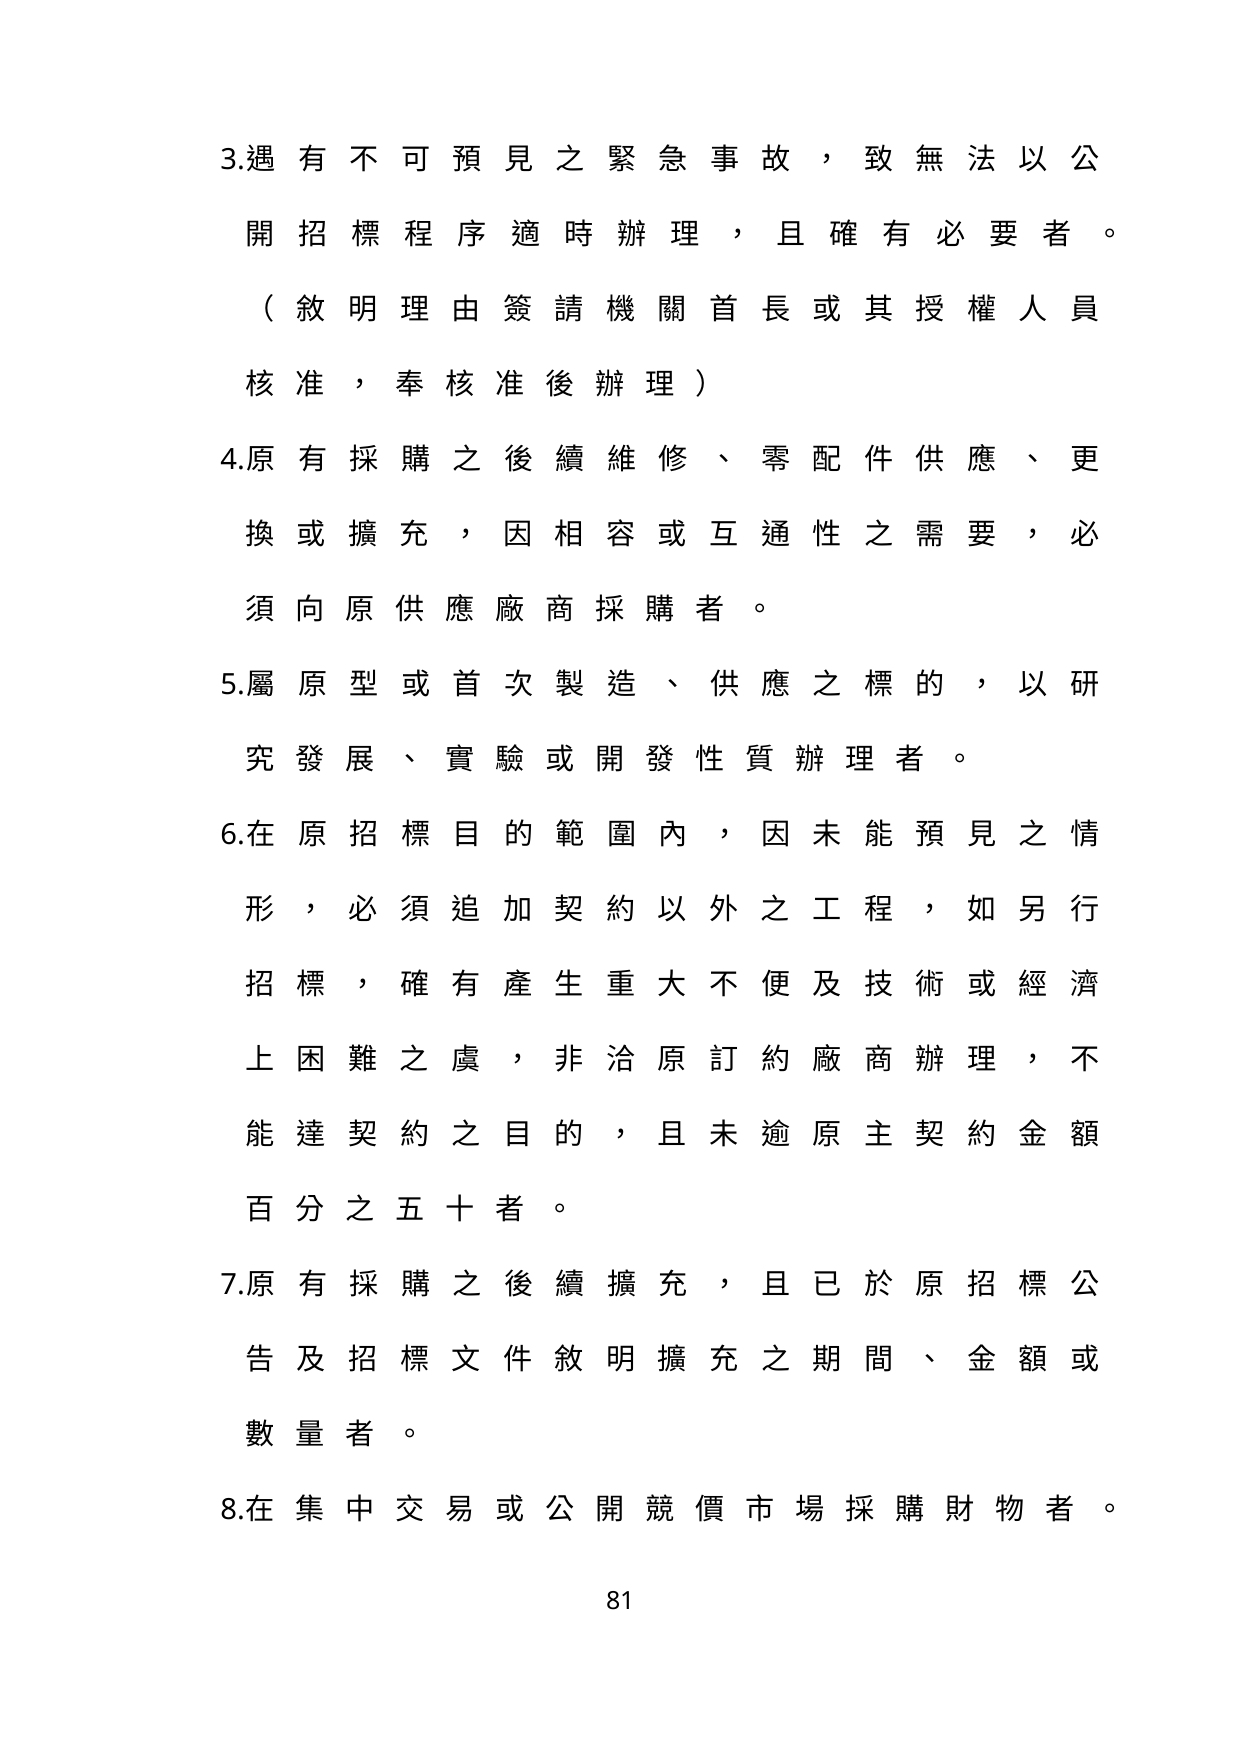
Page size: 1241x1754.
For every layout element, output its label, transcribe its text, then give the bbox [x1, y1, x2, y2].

text 3.遇有不可預見之緊急事故，致無法以公開招標程序適時辦理，且確有必要者。（敘明理由簽請機關首長或其授權人員核准，奉核准後辦理） [208, 119, 1120, 419]
text 6.在原招標目的範圍內，因未能預見之情形，必須追加契約以外之工程，如另行招標，確有產生重大不便及技術或經濟上困難之虞，非洽原訂約廠商辦理，不能達契約之目的，且未逾原主契約金額百分之五十者。 [208, 794, 1120, 1244]
text 8.在集中交易或公開競價市場採購財物者。 [208, 1469, 1120, 1544]
text 4.原有採購之後續維修、零配件供應、更換或擴充，因相容或互通性之需要，必須向原供應廠商採購者。 [208, 419, 1120, 644]
text 7.原有採購之後續擴充，且已於原招標公告及招標文件敘明擴充之期間、金額或數量者。 [208, 1244, 1120, 1469]
text 5.屬原型或首次製造、供應之標的，以研究發展、實驗或開發性質辦理者。 [208, 644, 1120, 794]
